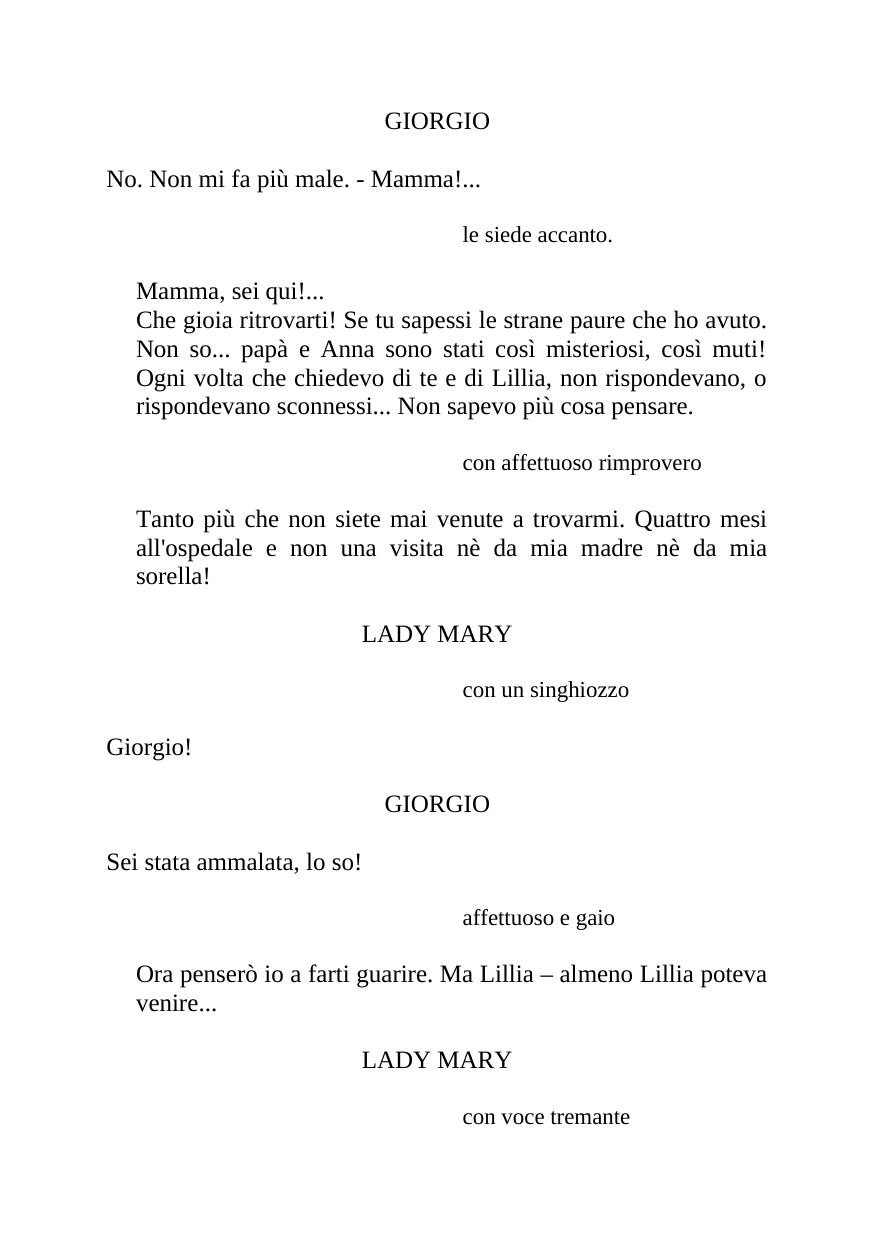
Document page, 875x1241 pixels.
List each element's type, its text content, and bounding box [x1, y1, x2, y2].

text GIORGIO [106, 789, 768, 818]
text Giorgio! [106, 732, 768, 760]
text LADY MARY [106, 1045, 768, 1074]
text le siede accanto. [462, 221, 768, 248]
text Tanto più che non siete mai venute a trovarmi. Quattro mesi all'ospedale e non una visita nè da mia madre nè da mia sorella! [136, 504, 768, 590]
text Sei stata ammalata, lo so! [106, 847, 768, 875]
text Che gioia ritrovarti! Se tu sapessi le strane paure che ho avuto. Non so... papà e Anna sono stati così misteriosi, così muti! Ogni volta che chiedevo di te e di Lillia, non rispondevano, o rispondevano sconnessi... Non sapevo più cosa pensare. [136, 305, 768, 420]
text GIORGIO [106, 106, 768, 135]
text LADY MARY [106, 619, 768, 648]
text con un singhiozzo [462, 676, 768, 703]
text affettuoso e gaio [462, 904, 768, 930]
text con voce tremante [462, 1103, 768, 1129]
text No. Non mi fa più male. - Mamma!... [106, 164, 768, 192]
text Ora penserò io a farti guarire. Ma Lillia – almeno Lillia poteva venire... [136, 959, 768, 1017]
text Mamma, sei qui!... [136, 276, 768, 305]
text con affettuoso rimprovero [462, 449, 768, 475]
